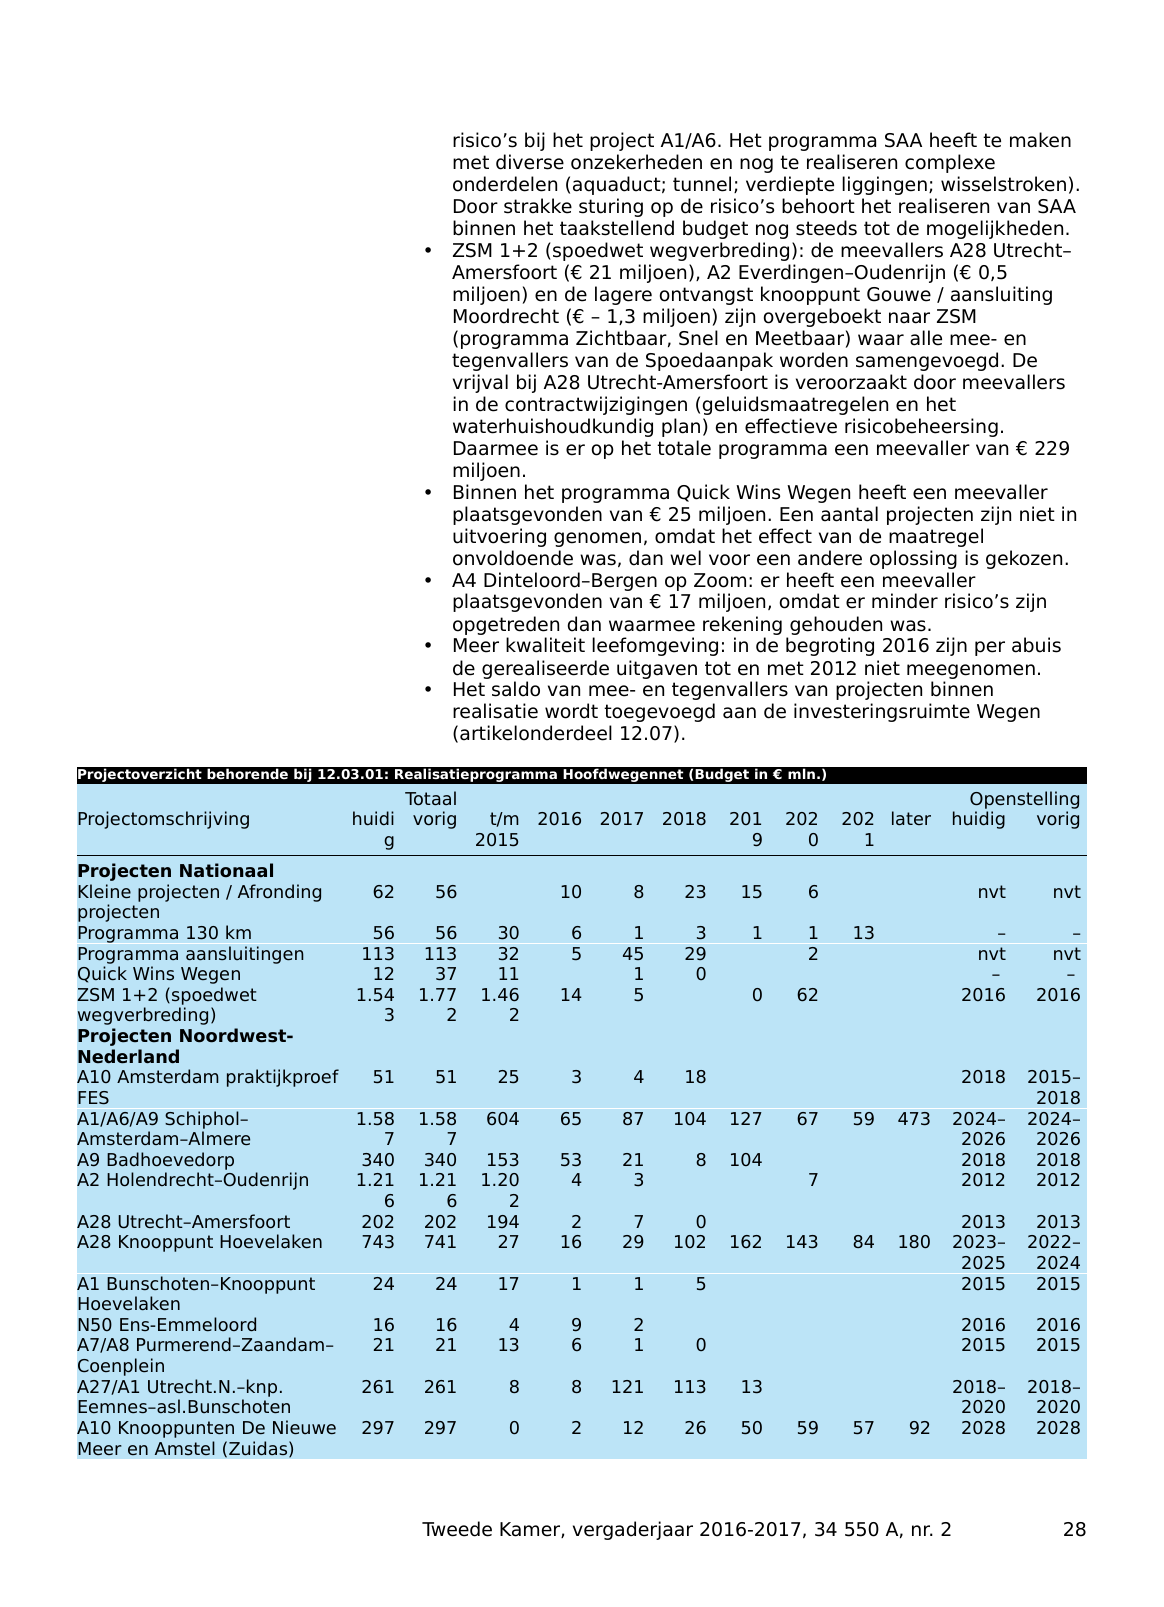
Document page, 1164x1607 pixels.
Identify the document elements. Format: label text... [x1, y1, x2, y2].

table_cell A1 Bunschoten–Knooppunt Hoevelaken [77, 1274, 338, 1315]
table_cell 1.587 [401, 1109, 463, 1150]
table_cell 2024–2026 [1012, 1109, 1087, 1150]
table_cell 0 [463, 1418, 526, 1459]
table_cell – [1012, 923, 1087, 943]
table_cell [825, 1170, 881, 1212]
table_cell 2022–2024 [1012, 1232, 1087, 1273]
table_cell – [937, 964, 1012, 985]
table_cell 21 [401, 1335, 463, 1377]
table_cell 0 [650, 964, 712, 985]
table_cell later [881, 809, 937, 855]
table_cell 0 [713, 985, 769, 1026]
table_cell [1012, 1026, 1087, 1067]
table_cell 13 [463, 1335, 526, 1377]
table_cell 13 [825, 923, 881, 943]
table_cell 51 [339, 1067, 401, 1108]
table_cell [650, 1170, 712, 1212]
table_cell [339, 856, 401, 882]
table_cell [825, 1067, 881, 1108]
table_cell [713, 944, 769, 964]
table_cell [769, 964, 825, 985]
table_cell A7/A8 Purmerend–Zaandam–Coenplein [77, 1335, 338, 1377]
table_cell 50 [713, 1418, 769, 1459]
table_cell 12 [588, 1418, 650, 1459]
table_cell [825, 856, 881, 882]
table_cell [401, 1026, 463, 1067]
table_cell 2018 [937, 1150, 1012, 1170]
table_cell 473 [881, 1109, 937, 1150]
table_cell 113 [650, 1377, 712, 1418]
table_cell 113 [401, 944, 463, 964]
table_cell 1.543 [339, 985, 401, 1026]
table_cell [825, 1335, 881, 1377]
table_cell 297 [401, 1418, 463, 1459]
table_cell nvt [1012, 882, 1087, 923]
text • Binnen het programma Quick Wins Wegen heeft een meevaller plaatsgevonden van € 25 miljoen. Een aantal projecten zijn niet in uitvoering genomen, omdat het effect van de maatregel onvoldoende was, dan wel voor een andere oplossing is gekozen. [422, 482, 1087, 569]
table_cell A28 Utrecht–Amersfoort [77, 1212, 338, 1232]
table_cell [881, 1335, 937, 1377]
table_cell 2 [526, 1212, 588, 1232]
table_cell 2012 [1012, 1170, 1087, 1212]
table_cell 62 [769, 985, 825, 1026]
table_cell 3 [526, 1067, 588, 1108]
table_cell 2015 [1012, 1335, 1087, 1377]
table_cell [339, 1026, 401, 1067]
table_cell 26 [650, 1418, 712, 1459]
table_cell 1.772 [401, 985, 463, 1026]
table_cell 2028 [937, 1418, 1012, 1459]
table_cell [825, 944, 881, 964]
table_cell Programma 130 km [77, 923, 338, 943]
table_cell 1.202 [463, 1170, 526, 1212]
table_cell 2020 [769, 809, 825, 855]
table_cell [769, 856, 825, 882]
table_cell 56 [401, 882, 463, 923]
table_cell 13 [713, 1377, 769, 1418]
table_cell [825, 1026, 881, 1067]
table_cell 261 [339, 1377, 401, 1418]
table_cell [77, 784, 338, 809]
table_cell [881, 1315, 937, 1335]
table_cell A1/A6/A9 Schiphol–Amsterdam–Almere [77, 1109, 338, 1150]
table_cell [713, 964, 769, 985]
table_cell 5 [650, 1274, 712, 1315]
table_cell [650, 985, 712, 1026]
table_cell [769, 1335, 825, 1377]
table_cell [881, 1274, 937, 1315]
table_cell 37 [401, 964, 463, 985]
table_cell 2 [526, 1418, 588, 1459]
table_cell 0 [650, 1335, 712, 1377]
table_cell 1.216 [339, 1170, 401, 1212]
table_cell 1 [588, 1274, 650, 1315]
table_cell 16 [339, 1315, 401, 1335]
text • Meer kwaliteit leefomgeving: in de begroting 2016 zijn per abuis de gerealiseerde uitgaven tot en met 2012 niet meegenomen. [422, 635, 1087, 679]
table_cell [401, 856, 463, 882]
table_cell [526, 1026, 588, 1067]
table_cell 1 [588, 1335, 650, 1377]
table_cell 1.587 [339, 1109, 401, 1150]
table_cell 17 [463, 1274, 526, 1315]
table_cell 15 [713, 882, 769, 923]
table_cell 62 [339, 882, 401, 923]
table_cell [881, 985, 937, 1026]
table_cell nvt [1012, 944, 1087, 964]
table_cell 27 [463, 1232, 526, 1273]
table_cell 194 [463, 1212, 526, 1232]
table_cell – [1012, 964, 1087, 985]
table_cell 6 [526, 1335, 588, 1377]
table_cell 8 [588, 882, 650, 923]
table_cell [713, 856, 769, 882]
table_cell 14 [526, 985, 588, 1026]
table_cell [825, 1212, 881, 1232]
table_cell 104 [713, 1150, 769, 1170]
table_cell 604 [463, 1109, 526, 1150]
table_cell 2023–2025 [937, 1232, 1012, 1273]
table_cell t/m 2015 [463, 809, 526, 855]
table_cell 1 [588, 923, 650, 943]
table_cell 92 [881, 1418, 937, 1459]
table_cell [937, 1026, 1012, 1067]
table_cell [825, 1315, 881, 1335]
table_cell [825, 985, 881, 1026]
table_cell 143 [769, 1232, 825, 1273]
table_cell – [937, 923, 1012, 943]
table_cell [825, 1377, 881, 1418]
table_cell 2016 [937, 1315, 1012, 1335]
table_cell A27/A1 Utrecht.N.–knp. Eemnes–asl.Bunschoten [77, 1377, 338, 1418]
table_cell [881, 1212, 937, 1232]
table_header Projectoverzicht behorende bij 12.03.01: Realisatieprogramma Hoofdwegennet (Budget in € mln.) [77, 767, 1087, 783]
table_cell 3 [650, 923, 712, 943]
table_cell 127 [713, 1109, 769, 1150]
table_cell 743 [339, 1232, 401, 1273]
table_cell Projecten Nationaal [77, 856, 338, 882]
table_cell [713, 1212, 769, 1232]
table_cell 261 [401, 1377, 463, 1418]
table_cell 162 [713, 1232, 769, 1273]
table_cell 2 [588, 1315, 650, 1335]
table_cell 12 [339, 964, 401, 985]
table_cell huidig [339, 809, 401, 855]
table_cell [650, 1026, 712, 1067]
table_cell huidig [937, 809, 1012, 855]
table_cell Quick Wins Wegen [77, 964, 338, 985]
table_cell 297 [339, 1418, 401, 1459]
table_cell 2013 [1012, 1212, 1087, 1232]
table_cell [769, 1377, 825, 1418]
table_cell 51 [401, 1067, 463, 1108]
table_cell 1 [713, 923, 769, 943]
table_cell 202 [401, 1212, 463, 1232]
table_cell 24 [339, 1274, 401, 1315]
table_cell 4 [526, 1170, 588, 1212]
table_cell 21 [588, 1150, 650, 1170]
table_cell 1 [526, 1274, 588, 1315]
table_cell [713, 1170, 769, 1212]
table_cell [588, 1026, 650, 1067]
text • ZSM 1+2 (spoedwet wegverbreding): de meevallers A28 Utrecht–Amersfoort (€ 21 miljoen), A2 Everdingen–Oudenrijn (€ 0,5 miljoen) en de lagere ontvangst knooppunt Gouwe / aansluiting Moordrecht (€ – 1,3 miljoen) zijn overgeboekt naar ZSM (programma Zichtbaar, Snel en Meetbaar) waar alle mee- en tegenvallers van de Spoedaanpak worden samengevoegd. De vrijval bij A28 Utrecht-Amersfoort is veroorzaakt door meevallers in de contractwijzigingen (geluidsmaatregelen en het waterhuishoudkundig plan) en effectieve risicobeheersing. Daarmee is er op het totale programma een meevaller van € 229 miljoen. [422, 240, 1087, 482]
table_cell nvt [937, 882, 1012, 923]
table_cell 7 [588, 1212, 650, 1232]
table_cell A10 Knooppunten De Nieuwe Meer en Amstel (Zuidas) [77, 1418, 338, 1459]
table_cell [713, 1026, 769, 1067]
table_cell vorig [401, 809, 463, 855]
table_cell 121 [588, 1377, 650, 1418]
table_cell 2017 [588, 809, 650, 855]
table_cell [769, 1150, 825, 1170]
table_cell [769, 1315, 825, 1335]
table_cell [769, 1212, 825, 1232]
table_cell 24 [401, 1274, 463, 1315]
table_cell A10 Amsterdam praktijkproef FES [77, 1067, 338, 1108]
table_cell 7 [769, 1170, 825, 1212]
table_cell [825, 964, 881, 985]
table_cell 10 [526, 882, 588, 923]
table_cell [1012, 856, 1087, 882]
table_cell 2012 [937, 1170, 1012, 1212]
table_cell Projecten Noordwest-Nederland [77, 1026, 338, 1067]
table_cell 45 [588, 944, 650, 964]
table_cell 6 [769, 882, 825, 923]
table_cell 2015 [937, 1274, 1012, 1315]
table_cell 30 [463, 923, 526, 943]
table_cell 2021 [825, 809, 881, 855]
table_cell 3 [588, 1170, 650, 1212]
table_cell 5 [588, 985, 650, 1026]
text • Het saldo van mee- en tegenvallers van projecten binnen realisatie wordt toegevoegd aan de investeringsruimte Wegen (artikelonderdeel 12.07). [422, 679, 1087, 745]
table_cell [769, 1026, 825, 1067]
table_cell 2013 [937, 1212, 1012, 1232]
text • A4 Dinteloord–Bergen op Zoom: er heeft een meevaller plaatsgevonden van € 17 miljoen, omdat er minder risico’s zijn opgetreden dan waarmee rekening gehouden was. [422, 569, 1087, 635]
table_cell 59 [769, 1418, 825, 1459]
table_cell 6 [526, 923, 588, 943]
table_cell 84 [825, 1232, 881, 1273]
table_cell 23 [650, 882, 712, 923]
table_cell 741 [401, 1232, 463, 1273]
table_cell [881, 882, 937, 923]
table_cell 2015 [937, 1335, 1012, 1377]
table_cell [526, 964, 588, 985]
table_cell [463, 882, 526, 923]
table_cell 104 [650, 1109, 712, 1150]
table_cell 0 [650, 1212, 712, 1232]
table_cell 25 [463, 1067, 526, 1108]
table_cell 2018–2020 [1012, 1377, 1087, 1418]
table_cell [881, 856, 937, 882]
table_cell [769, 1067, 825, 1108]
table_cell 2015 [1012, 1274, 1087, 1315]
table_cell 87 [588, 1109, 650, 1150]
table_cell 59 [825, 1109, 881, 1150]
table_cell 57 [825, 1418, 881, 1459]
table_cell 29 [588, 1232, 650, 1273]
table_cell 2018 [650, 809, 712, 855]
table_cell [526, 856, 588, 882]
table_cell 1 [769, 923, 825, 943]
table_cell 153 [463, 1150, 526, 1170]
table_cell [825, 1150, 881, 1170]
table_cell Programma aansluitingen [77, 944, 338, 964]
table_cell 2016 [937, 985, 1012, 1026]
table_cell 9 [526, 1315, 588, 1335]
table_cell 18 [650, 1067, 712, 1108]
table_cell [881, 944, 937, 964]
table_cell [713, 1274, 769, 1315]
table_cell nvt [937, 944, 1012, 964]
table_cell 2018–2020 [937, 1377, 1012, 1418]
table_cell [463, 856, 526, 882]
table_cell [713, 1067, 769, 1108]
table_cell 29 [650, 944, 712, 964]
table_cell 102 [650, 1232, 712, 1273]
table_cell 11 [463, 964, 526, 985]
table_cell A2 Holendrecht–Oudenrijn [77, 1170, 338, 1212]
table_cell [881, 1150, 937, 1170]
text risico’s bij het project A1/A6. Het programma SAA heeft te maken met diverse onzekerheden en nog te realiseren complexe onderdelen (aquaduct; tunnel; verdiepte liggingen; wisselstroken). Door strakke sturing op de risico’s behoort het realiseren van SAA binnen het taakstellend budget nog steeds tot de mogelijkheden. [422, 130, 1087, 240]
table_cell 8 [526, 1377, 588, 1418]
table_cell Projectomschrijving [77, 809, 338, 855]
table_cell 2018 [937, 1067, 1012, 1108]
table_cell Kleine projecten / Afronding projecten [77, 882, 338, 923]
table_cell 65 [526, 1109, 588, 1150]
table_cell A28 Knooppunt Hoevelaken [77, 1232, 338, 1273]
table_cell [713, 1335, 769, 1377]
table_cell [881, 1067, 937, 1108]
table_cell 4 [588, 1067, 650, 1108]
table_cell 8 [650, 1150, 712, 1170]
table_cell A9 Badhoevedorp [77, 1150, 338, 1170]
table_cell 1.462 [463, 985, 526, 1026]
table_cell 32 [463, 944, 526, 964]
table_cell [881, 964, 937, 985]
table_cell 53 [526, 1150, 588, 1170]
table_cell ZSM 1+2 (spoedwet wegverbreding) [77, 985, 338, 1026]
table_cell 2016 [1012, 985, 1087, 1026]
table_cell Openstelling [937, 784, 1087, 809]
table_cell 67 [769, 1109, 825, 1150]
table_cell 4 [463, 1315, 526, 1335]
table_cell [588, 856, 650, 882]
table_cell vorig [1012, 809, 1087, 855]
table_cell [650, 1315, 712, 1335]
table_cell 16 [401, 1315, 463, 1335]
table_cell 56 [401, 923, 463, 943]
table_cell 21 [339, 1335, 401, 1377]
table_cell 1 [588, 964, 650, 985]
table_cell [825, 882, 881, 923]
table_cell 56 [339, 923, 401, 943]
table_cell N50 Ens-Emmeloord [77, 1315, 338, 1335]
table_cell 2019 [713, 809, 769, 855]
table_cell 2028 [1012, 1418, 1087, 1459]
table_cell [881, 923, 937, 943]
table_cell 2016 [526, 809, 588, 855]
table_cell 340 [339, 1150, 401, 1170]
table_cell 2024–2026 [937, 1109, 1012, 1150]
table_cell [881, 1026, 937, 1067]
table_cell [881, 1170, 937, 1212]
table_cell 2 [769, 944, 825, 964]
table_cell [713, 1315, 769, 1335]
table_cell [463, 784, 937, 809]
table_cell 113 [339, 944, 401, 964]
table_cell 2015–2018 [1012, 1067, 1087, 1108]
table_cell 16 [526, 1232, 588, 1273]
table_cell [769, 1274, 825, 1315]
table_cell Totaal [339, 784, 463, 809]
table_cell [825, 1274, 881, 1315]
table_cell 5 [526, 944, 588, 964]
table_cell 1.216 [401, 1170, 463, 1212]
table_cell [937, 856, 1012, 882]
table_cell [463, 1026, 526, 1067]
table_cell 202 [339, 1212, 401, 1232]
table_cell 340 [401, 1150, 463, 1170]
table_cell 2016 [1012, 1315, 1087, 1335]
table_cell 2018 [1012, 1150, 1087, 1170]
table_cell 8 [463, 1377, 526, 1418]
table_cell [881, 1377, 937, 1418]
table_cell [650, 856, 712, 882]
table_cell 180 [881, 1232, 937, 1273]
